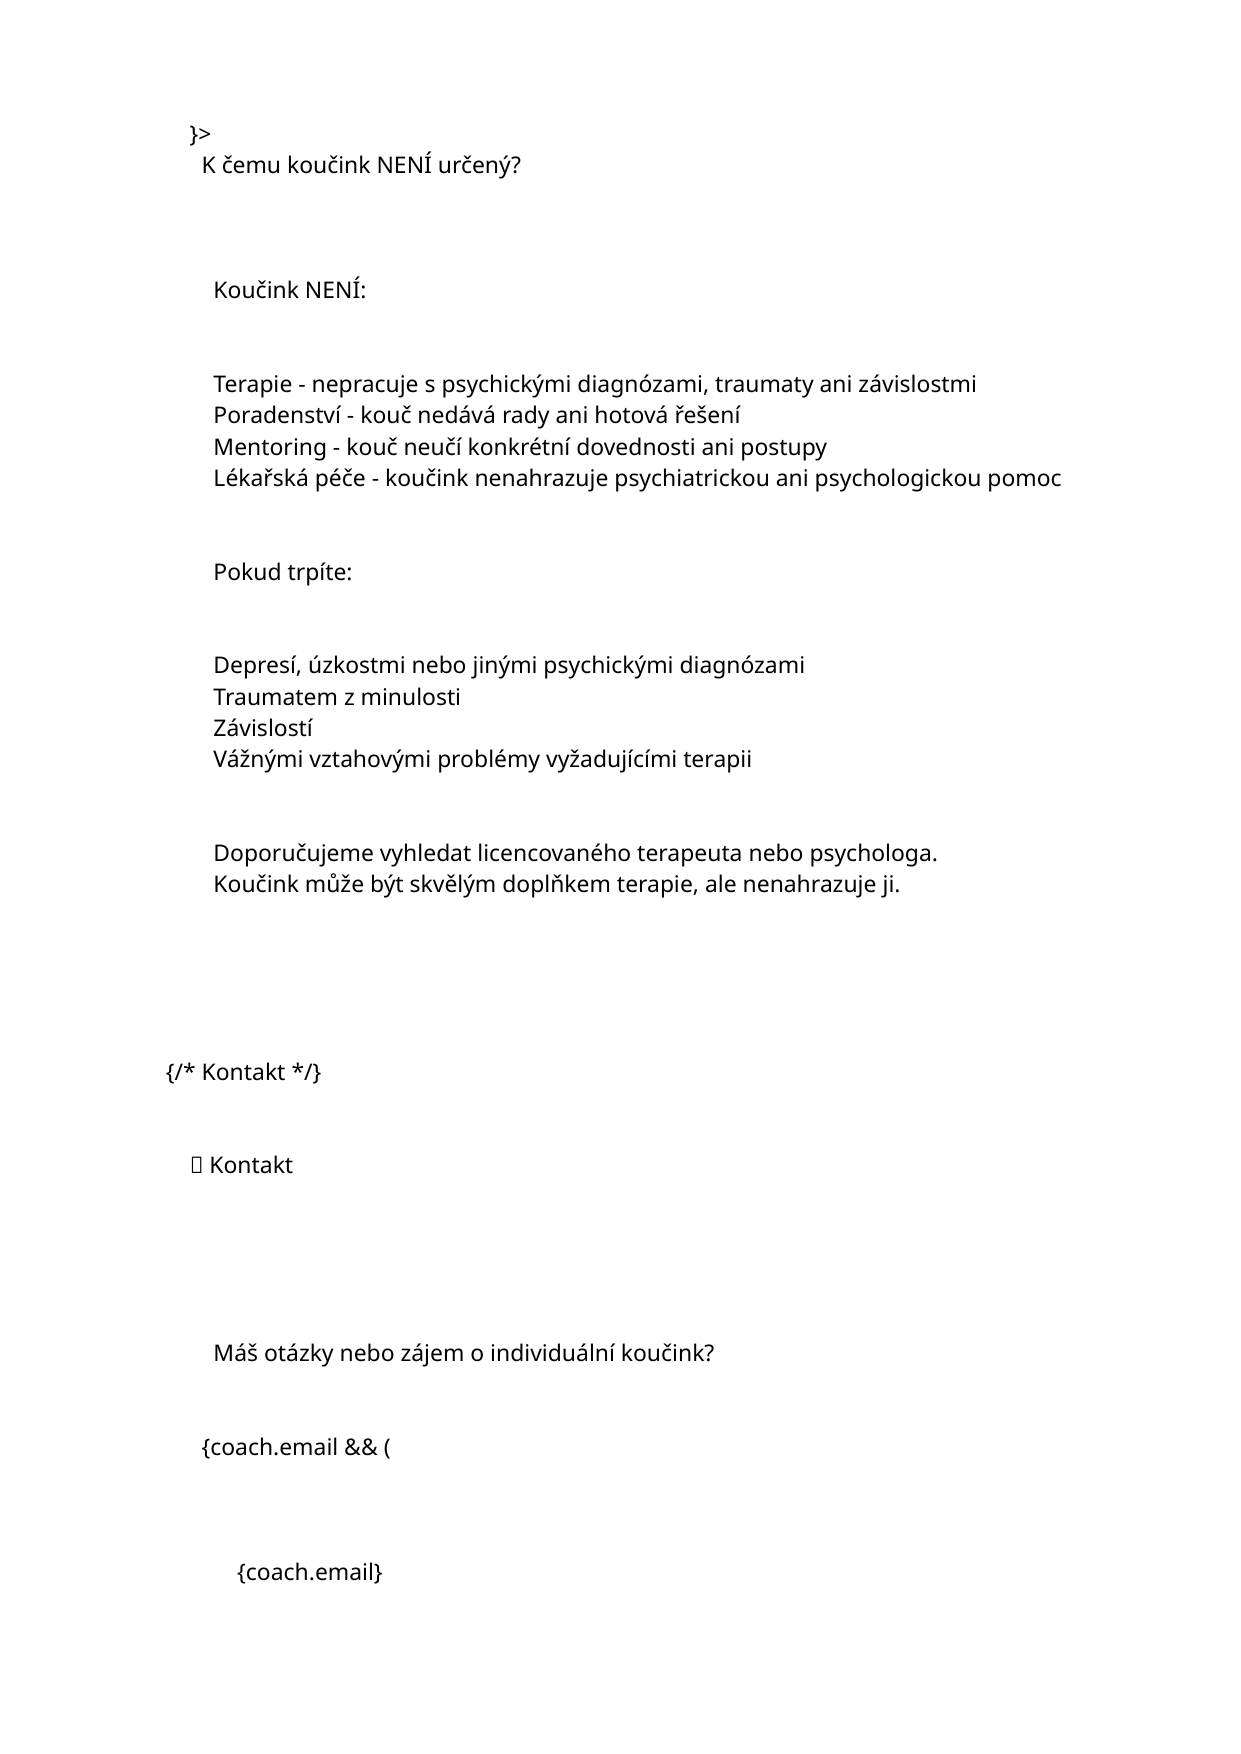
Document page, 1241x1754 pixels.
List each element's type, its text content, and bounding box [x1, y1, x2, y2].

text Mentoring - kouč neučí konkrétní dovednosti ani postupy [118, 431, 1122, 462]
text Máš otázky nebo zájem o individuální koučink? [118, 1337, 1122, 1368]
text {/* Kontakt */} [118, 1056, 1122, 1087]
text {coach.email} [118, 1556, 1122, 1587]
text Koučink NENÍ: [118, 274, 1122, 306]
text Doporučujeme vyhledat licencovaného terapeuta nebo psychologa. [118, 837, 1122, 868]
text Poradenství - kouč nedává rady ani hotová řešení [118, 399, 1122, 431]
text Vážnými vztahovými problémy vyžadujícími terapii [118, 743, 1122, 774]
text }> [118, 118, 1122, 149]
text 💬 Kontakt [118, 1149, 1122, 1181]
text K čemu koučink NENÍ určený? [118, 149, 1122, 181]
text Lékařská péče - koučink nenahrazuje psychiatrickou ani psychologickou pomoc [118, 462, 1122, 493]
text Terapie - nepracuje s psychickými diagnózami, traumaty ani závislostmi [118, 368, 1122, 399]
text Závislostí [118, 712, 1122, 743]
text Traumatem z minulosti [118, 681, 1122, 712]
text {coach.email && ( [118, 1431, 1122, 1462]
text Koučink může být skvělým doplňkem terapie, ale nenahrazuje ji. [118, 868, 1122, 899]
text Pokud trpíte: [118, 556, 1122, 587]
text Depresí, úzkostmi nebo jinými psychickými diagnózami [118, 649, 1122, 681]
